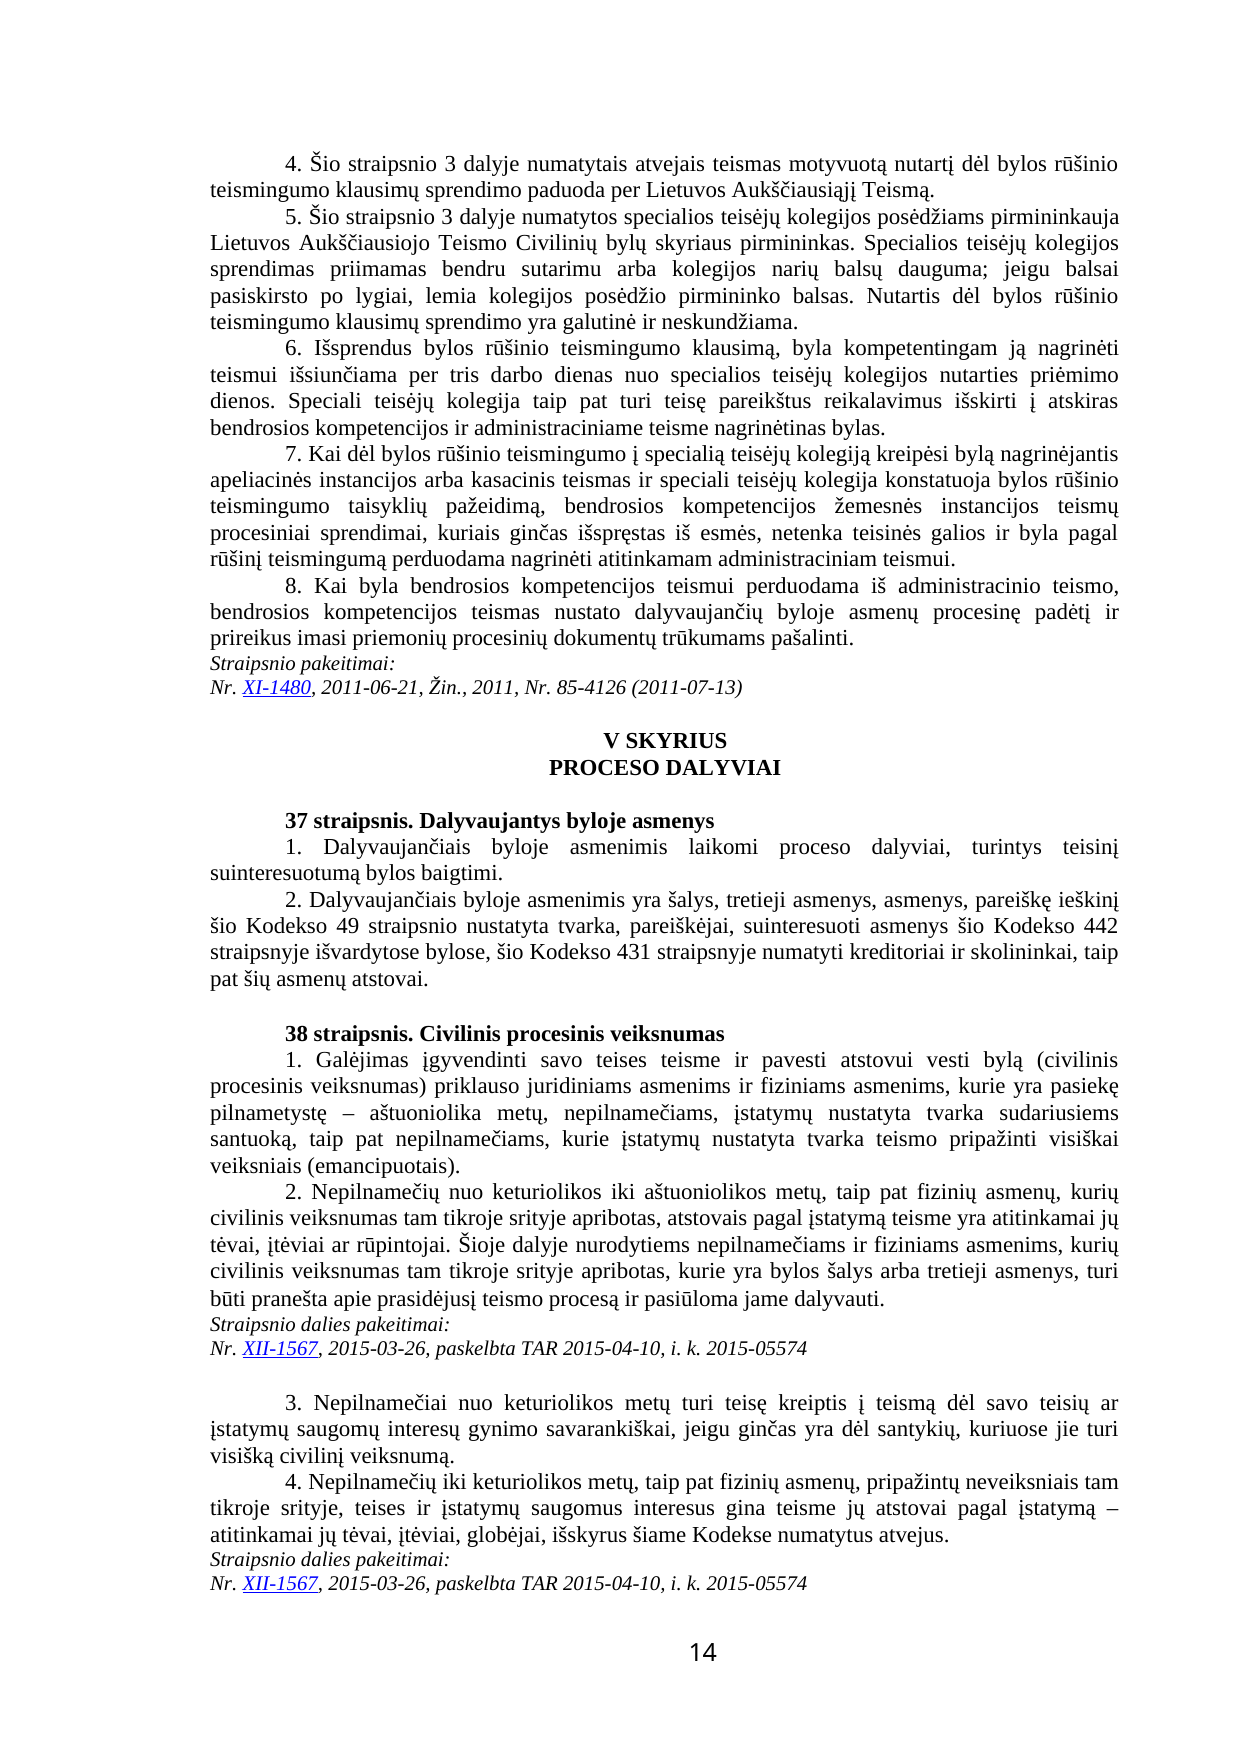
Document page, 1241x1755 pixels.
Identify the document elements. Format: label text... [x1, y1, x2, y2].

text 38 straipsnis. Civilinis procesinis veiksnumas [210, 1020, 1120, 1046]
text Straipsnio pakeitimai: [210, 651, 1120, 675]
text Nr. XII-1567, 2015-03-26, paskelbta TAR 2015-04-10, i. k. 2015-05574 [210, 1336, 1120, 1360]
text 37 straipsnis. Dalyvaujantys byloje asmenys [210, 807, 1120, 833]
text Nr. XII-1567, 2015-03-26, paskelbta TAR 2015-04-10, i. k. 2015-05574 [210, 1571, 1120, 1595]
text 1. Dalyvaujančiais byloje asmenimis laikomi proceso dalyviai, turintys teisinį suinteresuotumą bylos baigtimi. [210, 833, 1120, 886]
text 7. Kai dėl bylos rūšinio teismingumo į specialią teisėjų kolegiją kreipėsi bylą nagrinėjantis apeliacinės instancijos arba kasacinis teismas ir speciali teisėjų kolegija konstatuoja bylos rūšinio teismingumo taisyklių pažeidimą, bendrosios kompetencijos žemesnės instancijos teismų procesiniai sprendimai, kuriais ginčas išspręstas iš esmės, netenka teisinės galios ir byla pagal rūšinį teismingumą perduodama nagrinėti atitinkamam administraciniam teismui. [210, 440, 1120, 572]
text 2. Nepilnamečių nuo keturiolikos iki aštuoniolikos metų, taip pat fizinių asmenų, kurių civilinis veiksnumas tam tikroje srityje apribotas, atstovais pagal įstatymą teisme yra atitinkamai jų tėvai, įtėviai ar rūpintojai. Šioje dalyje nurodytiems nepilnamečiams ir fiziniams asmenims, kurių civilinis veiksnumas tam tikroje srityje apribotas, kurie yra bylos šalys arba tretieji asmenys, turi būti pranešta apie prasidėjusį teismo procesą ir pasiūloma jame dalyvauti. [210, 1178, 1120, 1312]
text 4. Nepilnamečių iki keturiolikos metų, taip pat fizinių asmenų, pripažintų neveiksniais tam tikroje srityje, teises ir įstatymų saugomus interesus gina teisme jų atstovai pagal įstatymą – atitinkamai jų tėvai, įtėviai, globėjai, išskyrus šiame Kodekse numatytus atvejus. [210, 1468, 1120, 1547]
text 5. Šio straipsnio 3 dalyje numatytos specialios teisėjų kolegijos posėdžiams pirmininkauja Lietuvos Aukščiausiojo Teismo Civilinių bylų skyriaus pirmininkas. Specialios teisėjų kolegijos sprendimas priimamas bendru sutarimu arba kolegijos narių balsų dauguma; jeigu balsai pasiskirsto po lygiai, lemia kolegijos posėdžio pirmininko balsas. Nutartis dėl bylos rūšinio teismingumo klausimų sprendimo yra galutinė ir neskundžiama. [210, 203, 1120, 334]
text Nr. XI-1480, 2011-06-21, Žin., 2011, Nr. 85-4126 (2011-07-13) [210, 675, 1120, 699]
text Straipsnio dalies pakeitimai: [210, 1547, 1120, 1571]
text 8. Kai byla bendrosios kompetencijos teismui perduodama iš administracinio teismo, bendrosios kompetencijos teismas nustato dalyvaujančių byloje asmenų procesinę padėtį ir prireikus imasi priemonių procesinių dokumentų trūkumams pašalinti. [210, 572, 1120, 651]
text PROCESO DALYVIAI [210, 754, 1120, 780]
text 1. Galėjimas įgyvendinti savo teises teisme ir pavesti atstovui vesti bylą (civilinis procesinis veiksnumas) priklauso juridiniams asmenims ir fiziniams asmenims, kurie yra pasiekę pilnametystę – aštuoniolika metų, nepilnamečiams, įstatymų nustatyta tvarka sudariusiems santuoką, taip pat nepilnamečiams, kurie įstatymų nustatyta tvarka teismo pripažinti visiškai veiksniais (emancipuotais). [210, 1046, 1120, 1178]
text 3. Nepilnamečiai nuo keturiolikos metų turi teisę kreiptis į teismą dėl savo teisių ar įstatymų saugomų interesų gynimo savarankiškai, jeigu ginčas yra dėl santykių, kuriuose jie turi visišką civilinį veiksnumą. [210, 1389, 1120, 1468]
text Straipsnio dalies pakeitimai: [210, 1312, 1120, 1336]
text 6. Išsprendus bylos rūšinio teismingumo klausimą, byla kompetentingam ją nagrinėti teismui išsiunčiama per tris darbo dienas nuo specialios teisėjų kolegijos nutarties priėmimo dienos. Speciali teisėjų kolegija taip pat turi teisę pareikštus reikalavimus išskirti į atskiras bendrosios kompetencijos ir administraciniame teisme nagrinėtinas bylas. [210, 334, 1120, 440]
text V SKYRIUS [210, 728, 1120, 754]
text 2. Dalyvaujančiais byloje asmenimis yra šalys, tretieji asmenys, asmenys, pareiškę ieškinį šio Kodekso 49 straipsnio nustatyta tvarka, pareiškėjai, suinteresuoti asmenys šio Kodekso 442 straipsnyje išvardytose bylose, šio Kodekso 431 straipsnyje numatyti kreditoriai ir skolininkai, taip pat šių asmenų atstovai. [210, 886, 1120, 991]
text 4. Šio straipsnio 3 dalyje numatytais atvejais teismas motyvuotą nutartį dėl bylos rūšinio teismingumo klausimų sprendimo paduoda per Lietuvos Aukščiausiąjį Teismą. [210, 150, 1120, 203]
